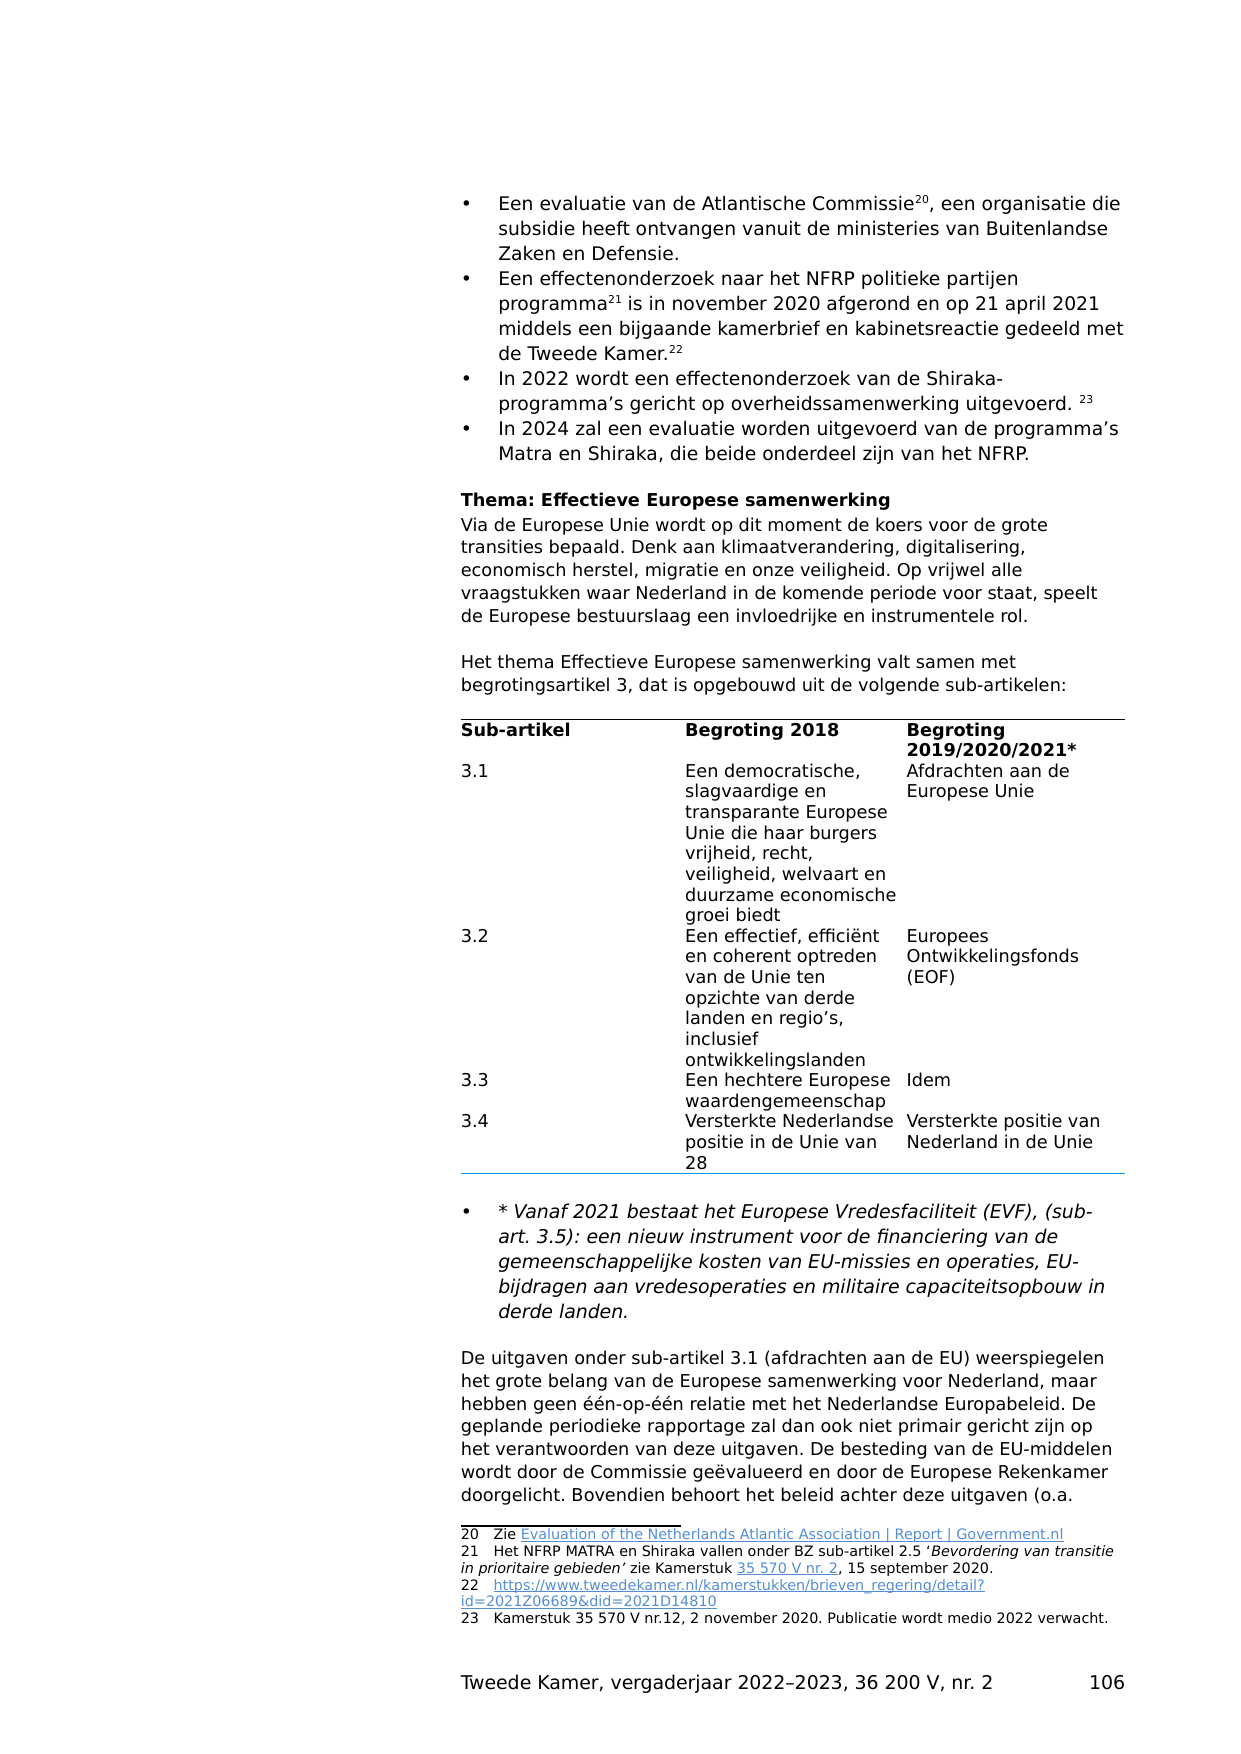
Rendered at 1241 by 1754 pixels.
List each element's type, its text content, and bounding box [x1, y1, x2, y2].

table_cell Versterkte Nederlandse positie in de Unie van 28 [682, 1111, 903, 1173]
list * Vanaf 2021 bestaat het Europese Vredesfaciliteit (EVF), (sub-art. 3.5): een nieuw instrument voor de financiering van de gemeenschappelijke kosten van EU-missies en operaties, EU-bijdragen aan vredesoperaties en militaire capaciteitsopbouw in derde landen. [461, 1199, 1125, 1324]
table_cell Een effectief, efficiënt en coherent optreden van de Unie ten opzichte van derde landen en regio’s, inclusief ontwikkelingslanden [682, 926, 903, 1070]
table_header Begroting 2018 [682, 720, 903, 761]
table_cell Idem [904, 1070, 1125, 1111]
list __Het NFRP MATRA en Shiraka vallen onder BZ sub-artikel 2.5 ‘Bevordering van transitie in prioritaire gebieden’ zie Kamerstuk 35 570 V nr. 2, 15 september 2020. [461, 1543, 1125, 1577]
table_cell 3.1 [461, 761, 682, 926]
table_cell 3.2 [461, 926, 682, 1070]
table_cell Versterkte positie van Nederland in de Unie [904, 1111, 1125, 1173]
table_cell 3.3 [461, 1070, 682, 1111]
list __Kamerstuk 35 570 V nr.12, 2 november 2020. Publicatie wordt medio 2022 verwacht. [461, 1610, 1125, 1627]
table_header Sub-artikel [461, 720, 682, 761]
list __Zie Evaluation of the Netherlands Atlantic Association | Report | Government.nl [461, 1526, 1125, 1543]
table_cell Europees Ontwikkelingsfonds (EOF) [904, 926, 1125, 1070]
text Via de Europese Unie wordt op dit moment de koers voor de grote transities bepaald. Denk aan klimaatverandering, digitalisering, economisch herstel, migratie en onze veiligheid. Op vrijwel alle vraagstukken waar Nederland in de komende periode voor staat, speelt de Europese bestuurslaag een invloedrijke en instrumentele rol. [461, 513, 1125, 627]
list Een evaluatie van de Atlantische Commissie, een organisatie die subsidie heeft ontvangen vanuit de ministeries van Buitenlandse Zaken en Defensie. [461, 191, 1125, 266]
table_header Begroting 2019/2020/2021* [904, 720, 1125, 761]
table_cell Een hechtere Europese waardengemeenschap [682, 1070, 903, 1111]
list Een effectenonderzoek naar het NFRP politieke partijen programma is in november 2020 afgerond en op 21 april 2021 middels een bijgaande kamerbrief en kabinetsreactie gedeeld met de Tweede Kamer. [461, 266, 1125, 366]
text Thema: Effectieve Europese samenwerking [461, 488, 1125, 511]
table_cell 3.4 [461, 1111, 682, 1173]
table_cell Een democratische, slagvaardige en transparante Europese Unie die haar burgers vrijheid, recht, veiligheid, welvaart en duurzame economische groei biedt [682, 761, 903, 926]
list In 2022 wordt een effectenonderzoek van de Shiraka-programma’s gericht op overheidssamenwerking uitgevoerd. [461, 366, 1125, 416]
list __https://www.tweedekamer.nl/kamerstukken/brieven_regering/detail?id=2021Z06689&did=2021D14810 [461, 1577, 1125, 1610]
table_cell Afdrachten aan de Europese Unie [904, 761, 1125, 926]
list In 2024 zal een evaluatie worden uitgevoerd van de programma’s Matra en Shiraka, die beide onderdeel zijn van het NFRP. [461, 416, 1125, 466]
text Het thema Effectieve Europese samenwerking valt samen met begrotingsartikel 3, dat is opgebouwd uit de volgende sub-artikelen: [461, 650, 1125, 696]
text De uitgaven onder sub-artikel 3.1 (afdrachten aan de EU) weerspiegelen het grote belang van de Europese samenwerking voor Nederland, maar hebben geen één-op-één relatie met het Nederlandse Europabeleid. De geplande periodieke rapportage zal dan ook niet primair gericht zijn op het verantwoorden van deze uitgaven. De besteding van de EU-middelen wordt door de Commissie geëvalueerd en door de Europese Rekenkamer doorgelicht. Bovendien behoort het beleid achter deze uitgaven (o.a. [461, 1346, 1125, 1506]
